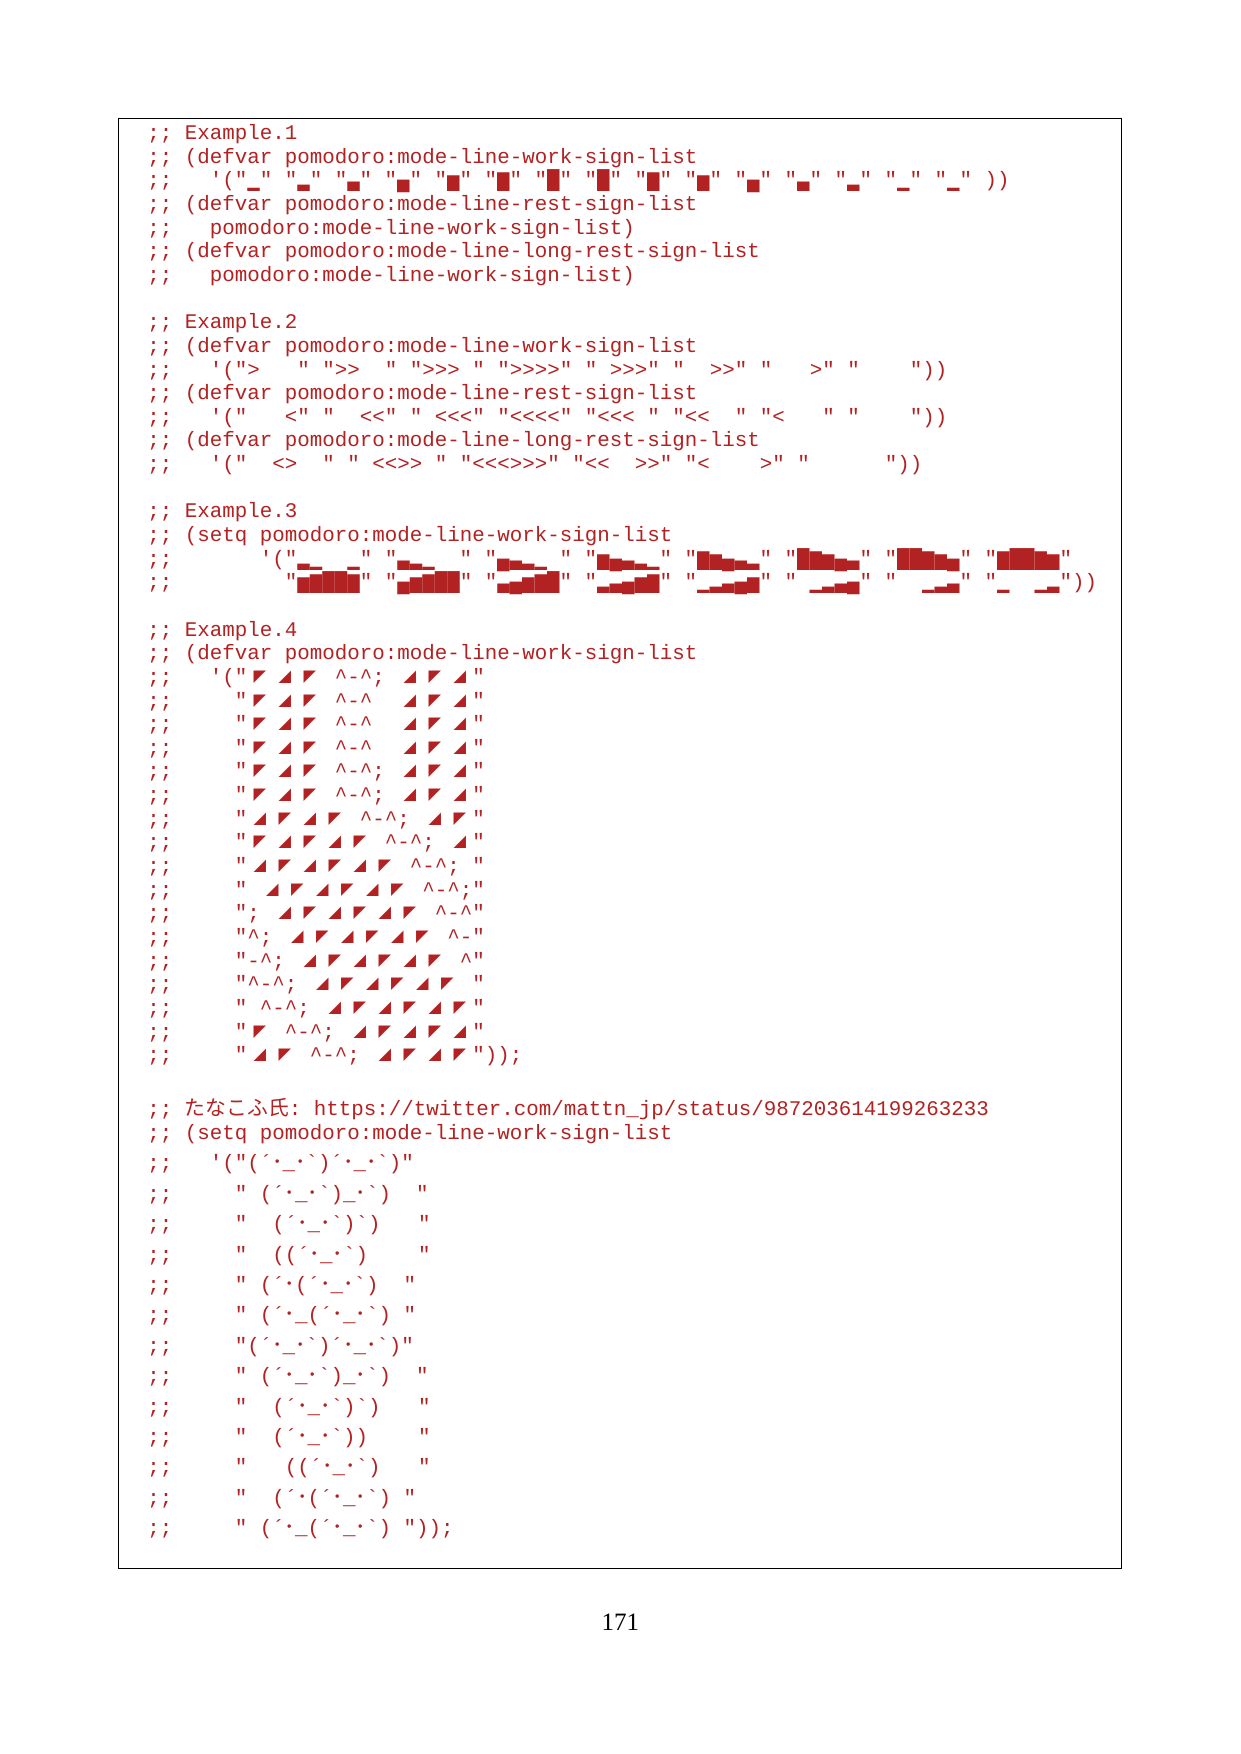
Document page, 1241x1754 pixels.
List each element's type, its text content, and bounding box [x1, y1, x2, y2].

text ;; "-^; ◢◤◢◤◢◤ ^" [119, 946, 1121, 969]
text ;; " (´･_･`)_･`) " [119, 1172, 1121, 1202]
text ;; '(" <> " " <<>> " "<<<>>>" "<< >>" "< >" " ")) [119, 449, 1121, 473]
text ;; "◢◤◢◤◢◤ ^-^; " [119, 851, 1121, 875]
text ;; " (´･_(´･_･`) " [119, 1294, 1121, 1324]
text ;; (defvar pomodoro:mode-line-long-rest-sign-list [119, 426, 1121, 449]
text ;; (defvar pomodoro:mode-line-rest-sign-list [119, 378, 1121, 402]
text ;; "◤◢◤ ^-^ ◢◤◢" [119, 686, 1121, 709]
text ;; " ◢◤◢◤◢◤ ^-^;" [119, 875, 1121, 898]
text ;; pomodoro:mode-line-work-sign-list) [119, 213, 1121, 236]
text ;; "▅▆▇▇▆" "▄▅▆▇▇" "▃▄▅▆▇" "▂▃▄▅▆" "▁▂▃▄▅" " ▁▂▃▄" " ▁▂▃" "▁ ▁▂")) [119, 567, 1121, 591]
text ;; "◤◢◤ ^-^; ◢◤◢" [119, 757, 1121, 780]
text ;; '("(´･_･`)´･_･`)" [119, 1142, 1121, 1172]
text ;; " (´･_(´･_･`) ")); [119, 1507, 1121, 1537]
text ;; "◢◤◢◤ ^-^; ◢◤" [119, 804, 1121, 827]
text ;; '("▁" "▂" "▃" "▄" "▅" "▆" "▇" "▇" "▆" "▅" "▄" "▃" "▂" "▁" "▁" )) [119, 165, 1121, 189]
text ;; "◤◢◤ ^-^; ◢◤◢" [119, 780, 1121, 804]
text ;; たなこふ氏: https://twitter.com/mattn_jp/status/987203614199263233 [119, 1088, 1121, 1118]
text ;; (defvar pomodoro:mode-line-long-rest-sign-list [119, 236, 1121, 260]
text ;; " (´･_･`)_･`) " [119, 1354, 1121, 1385]
text ;; " ((´･_･`) " [119, 1446, 1121, 1476]
text ;; " (´･_･`)`) " [119, 1385, 1121, 1415]
text ;; (defvar pomodoro:mode-line-work-sign-list [119, 331, 1121, 354]
text ;; " (´･_･`)) " [119, 1415, 1121, 1446]
text ;; '("◤◢◤ ^-^; ◢◤◢" [119, 662, 1121, 686]
text ;; " ^-^; ◢◤◢◤◢◤" [119, 993, 1121, 1017]
text ;; '("> " ">> " ">>> " ">>>>" " >>>" " >>" " >" " ")) [119, 354, 1121, 378]
text ;; '(" <" " <<" " <<<" "<<<<" "<<< " "<< " "< " " ")) [119, 402, 1121, 426]
text ;; "; ◢◤◢◤◢◤ ^-^" [119, 898, 1121, 922]
text ;; "◢◤ ^-^; ◢◤◢◤")); [119, 1040, 1121, 1064]
text ;; "◤ ^-^; ◢◤◢◤◢" [119, 1017, 1121, 1040]
text ;; "◤◢◤ ^-^ ◢◤◢" [119, 709, 1121, 733]
text ;; "◤◢◤◢◤ ^-^; ◢" [119, 827, 1121, 851]
text ;; Example.1 [119, 119, 1121, 142]
text ;; (defvar pomodoro:mode-line-work-sign-list [119, 638, 1121, 662]
text ;; (setq pomodoro:mode-line-work-sign-list [119, 1118, 1121, 1142]
text ;; Example.4 [119, 615, 1121, 638]
text ;; "◤◢◤ ^-^ ◢◤◢" [119, 733, 1121, 757]
text ;; Example.3 [119, 496, 1121, 520]
text ;; Example.2 [119, 307, 1121, 331]
text ;; " (´･(´･_･`) " [119, 1263, 1121, 1294]
text ;; '("▂▁ ▁" "▃▂▁ " "▄▃▂▁ " "▅▄▃▂▁" "▆▅▄▃▂" "▇▆▅▄▃" "▇▇▆▅▄" "▆▇▇▆▅" [119, 544, 1121, 567]
text ;; " ((´･_･`) " [119, 1233, 1121, 1263]
text ;; (setq pomodoro:mode-line-work-sign-list [119, 520, 1121, 544]
text ;; " (´･(´･_･`) " [119, 1476, 1121, 1507]
text ;; "(´･_･`)´･_･`)" [119, 1324, 1121, 1354]
text ;; (defvar pomodoro:mode-line-work-sign-list [119, 142, 1121, 165]
text ;; (defvar pomodoro:mode-line-rest-sign-list [119, 189, 1121, 213]
text ;; "^-^; ◢◤◢◤◢◤ " [119, 969, 1121, 993]
text ;; "^; ◢◤◢◤◢◤ ^-" [119, 922, 1121, 946]
text ;; " (´･_･`)`) " [119, 1202, 1121, 1233]
text ;; pomodoro:mode-line-work-sign-list) [119, 260, 1121, 284]
